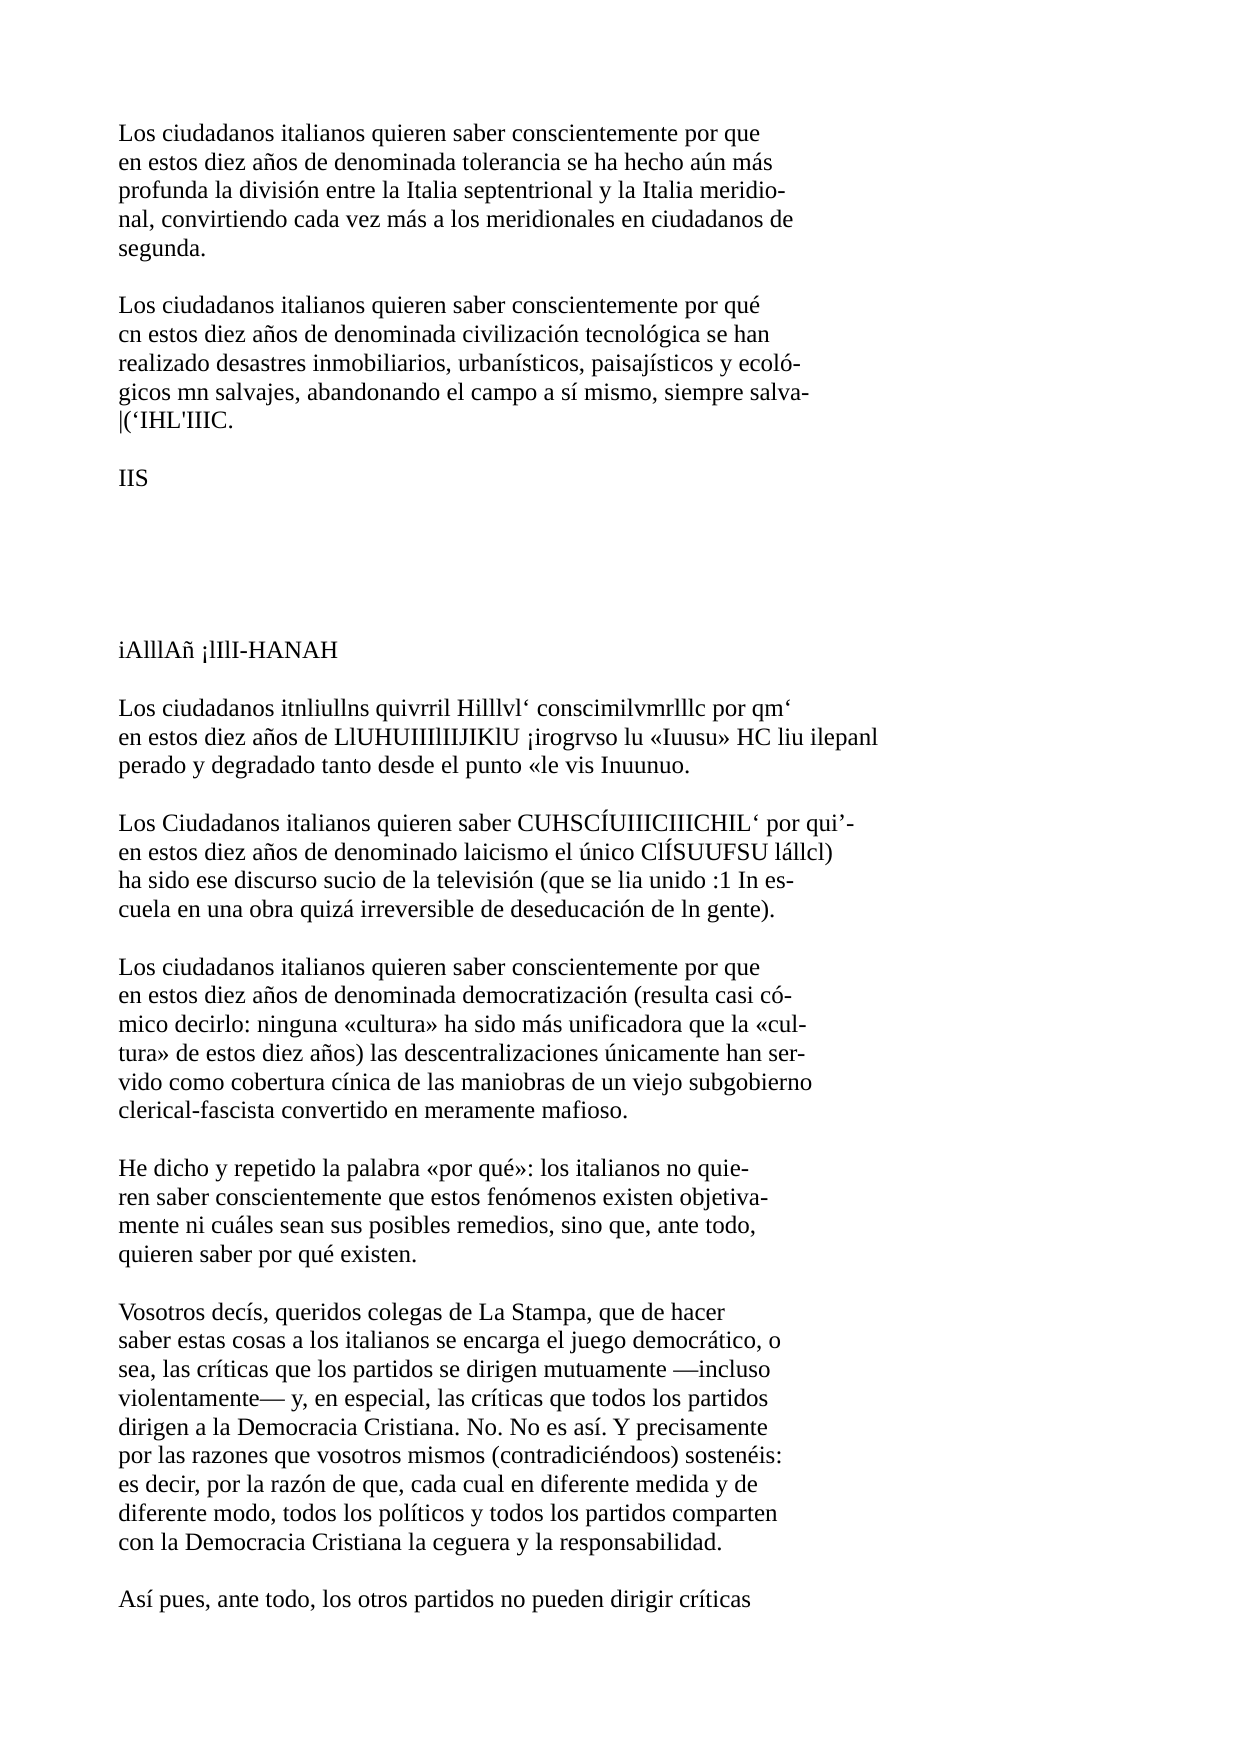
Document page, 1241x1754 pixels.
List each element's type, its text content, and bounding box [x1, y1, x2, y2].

text sea, las críticas que los partidos se dirigen mutuamente —incluso [118, 1354, 1122, 1383]
text Los ciudadanos italianos quieren saber conscientemente por que [118, 952, 1122, 981]
text Los ciudadanos italianos quieren saber conscientemente por que [118, 118, 1122, 147]
text diferente modo, todos los políticos y todos los partidos comparten [118, 1498, 1122, 1527]
text es decir, por la razón de que, cada cual en diferente medida y de [118, 1469, 1122, 1498]
text Los Ciudadanos italianos quieren saber CUHSCÍUIIICIIICHIL‘ por qui’- [118, 808, 1122, 837]
text iAlllAñ ¡lIlI-HANAH [118, 636, 1122, 664]
text cuela en una obra quizá irreversible de deseducación de ln gente). [118, 894, 1122, 923]
text con la Democracia Cristiana la ceguera y la responsabilidad. [118, 1527, 1122, 1556]
text en estos diez años de denominada tolerancia se ha hecho aún más [118, 147, 1122, 176]
text en estos diez años de denominada democratización (resulta casi có- [118, 981, 1122, 1009]
text segunda. [118, 233, 1122, 262]
text cn estos diez años de denominada civilización tecnológica se han [118, 319, 1122, 348]
text IIS [118, 463, 1122, 492]
text en estos diez años de denominado laicismo el único ClÍSUUFSU lállcl) [118, 837, 1122, 866]
text ren saber conscientemente que estos fenómenos existen objetiva- [118, 1182, 1122, 1211]
text nal, convirtiendo cada vez más a los meridionales en ciudadanos de [118, 204, 1122, 233]
text violentamente— y, en especial, las críticas que todos los partidos [118, 1383, 1122, 1412]
text Vosotros decís, queridos colegas de La Stampa, que de hacer [118, 1297, 1122, 1326]
text Los ciudadanos itnliullns quivrril Hilllvl‘ conscimilvmrlllc por qm‘ [118, 693, 1122, 722]
text por las razones que vosotros mismos (contradiciéndoos) sostenéis: [118, 1441, 1122, 1469]
text Así pues, ante todo, los otros partidos no pueden dirigir críticas [118, 1584, 1122, 1613]
text mico decirlo: ninguna «cultura» ha sido más unificadora que la «cul- [118, 1009, 1122, 1038]
text mente ni cuáles sean sus posibles remedios, sino que, ante todo, [118, 1211, 1122, 1239]
text profunda la división entre la Italia septentrional y la Italia meridio- [118, 176, 1122, 204]
text ha sido ese discurso sucio de la televisión (que se lia unido :1 In es- [118, 866, 1122, 894]
text He dicho y repetido la palabra «por qué»: los italianos no quie- [118, 1153, 1122, 1182]
text tura» de estos diez años) las descentralizaciones únicamente han ser- [118, 1038, 1122, 1067]
text dirigen a la Democracia Cristiana. No. No es así. Y precisamente [118, 1412, 1122, 1441]
text clerical-fascista convertido en meramente mafioso. [118, 1096, 1122, 1124]
text en estos diez años de LlUHUIIIlIIJIKlU ¡irogrvso lu «Iuusu» HC liu ilepanl [118, 722, 1122, 751]
text perado y degradado tanto desde el punto «le vis Inuunuo. [118, 751, 1122, 779]
text saber estas cosas a los italianos se encarga el juego democrático, o [118, 1326, 1122, 1354]
text |(‘IHL'IIIC. [118, 406, 1122, 434]
text quieren saber por qué existen. [118, 1239, 1122, 1268]
text gicos mn salvajes, abandonando el campo a sí mismo, siempre salva- [118, 377, 1122, 406]
text vido como cobertura cínica de las maniobras de un viejo subgobierno [118, 1067, 1122, 1096]
text realizado desastres inmobiliarios, urbanísticos, paisajísticos y ecoló- [118, 348, 1122, 377]
text Los ciudadanos italianos quieren saber conscientemente por qué [118, 291, 1122, 319]
